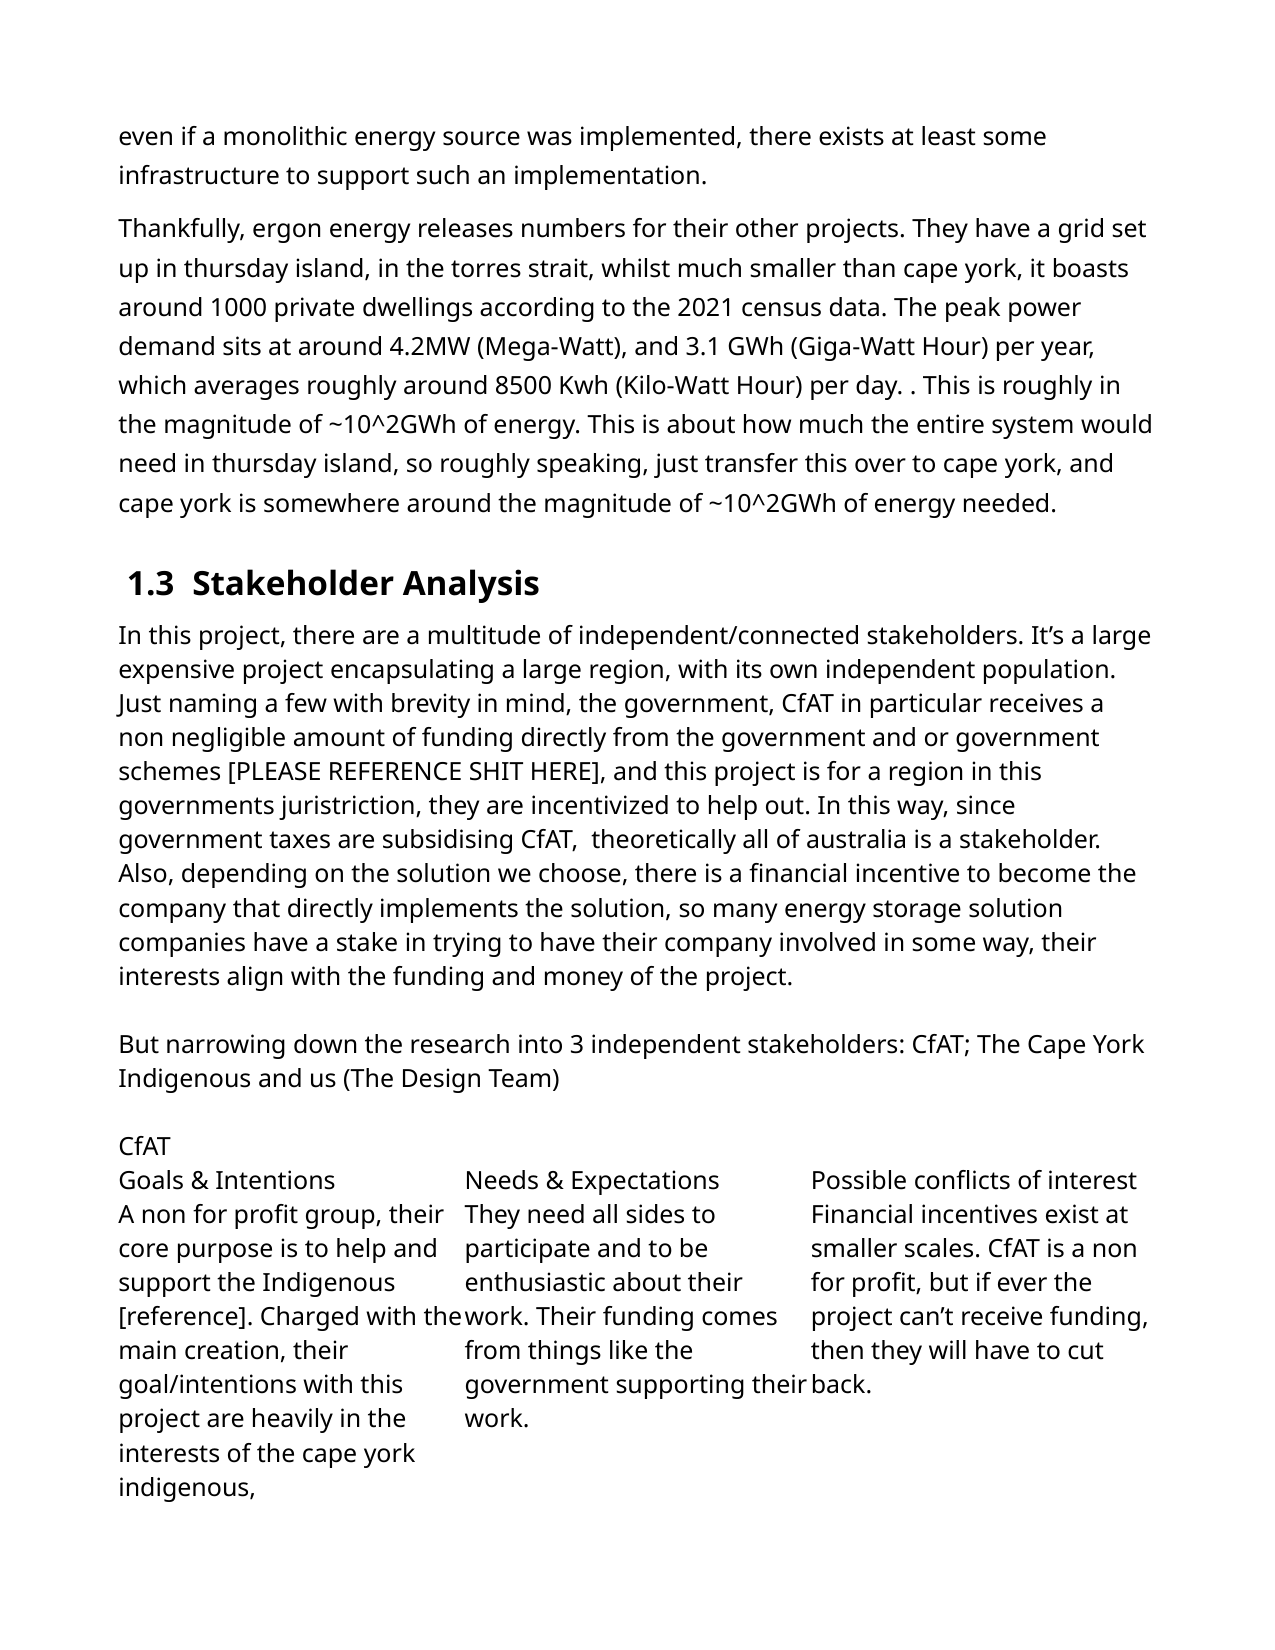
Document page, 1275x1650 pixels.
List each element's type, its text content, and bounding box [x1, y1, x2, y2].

text But narrowing down the research into 3 independent stakeholders: CfAT; The Cape York Indigenous and us (The Design Team) [118, 1026, 1157, 1094]
text CfAT [118, 1129, 1157, 1163]
list In this project, there are a multitude of independent/connected stakeholders. It’s a large expensive project encapsulating a large region, with its own independent population. Just naming a few with brevity in mind, the government, CfAT in particular receives a non negligible amount of funding directly from the government and or government schemes [PLEASE REFERENCE SHIT HERE], and this project is for a region in this governments juristriction, they are incentivized to help out. In this way, since government taxes are subsidising CfAT, theoretically all of australia is a stakeholder. Also, depending on the solution we choose, there is a financial incentive to become the company that directly implements the solution, so many energy storage solution companies have a stake in trying to have their company involved in some way, their interests align with the funding and money of the project. [118, 618, 1157, 992]
table_header Goals & Intentions A non for profit group, their core purpose is to help and support the Indigenous [reference]. Charged with the main creation, their goal/intentions with this project are heavily in the interests of the cape york indigenous, [118, 1163, 464, 1503]
text even if a monolithic energy source was implemented, there exists at least some infrastructure to support such an implementation. [118, 118, 1157, 191]
table_header Possible conflicts of interest Financial incentives exist at smaller scales. CfAT is a non for profit, but if ever the project can’t receive funding, then they will have to cut back. [811, 1163, 1157, 1503]
text Thankfully, ergon energy releases numbers for their other projects. They have a grid set up in thursday island, in the torres strait, whilst much smaller than cape york, it boasts around 1000 private dwellings according to the 2021 census data. The peak power demand sits at around 4.2MW (Mega-Watt), and 3.1 GWh (Giga-Watt Hour) per year, which averages roughly around 8500 Kwh (Kilo-Watt Hour) per day. . This is roughly in the magnitude of ~10^2GWh of energy. This is about how much the entire system would need in thursday island, so roughly speaking, just transfer this over to cape york, and cape york is somewhere around the magnitude of ~10^2GWh of energy needed. [118, 211, 1157, 519]
table_header Needs & Expectations They need all sides to participate and to be enthusiastic about their work. Their funding comes from things like the government supporting their work. [464, 1163, 811, 1503]
subtitle Stakeholder Analysis [118, 560, 1157, 605]
